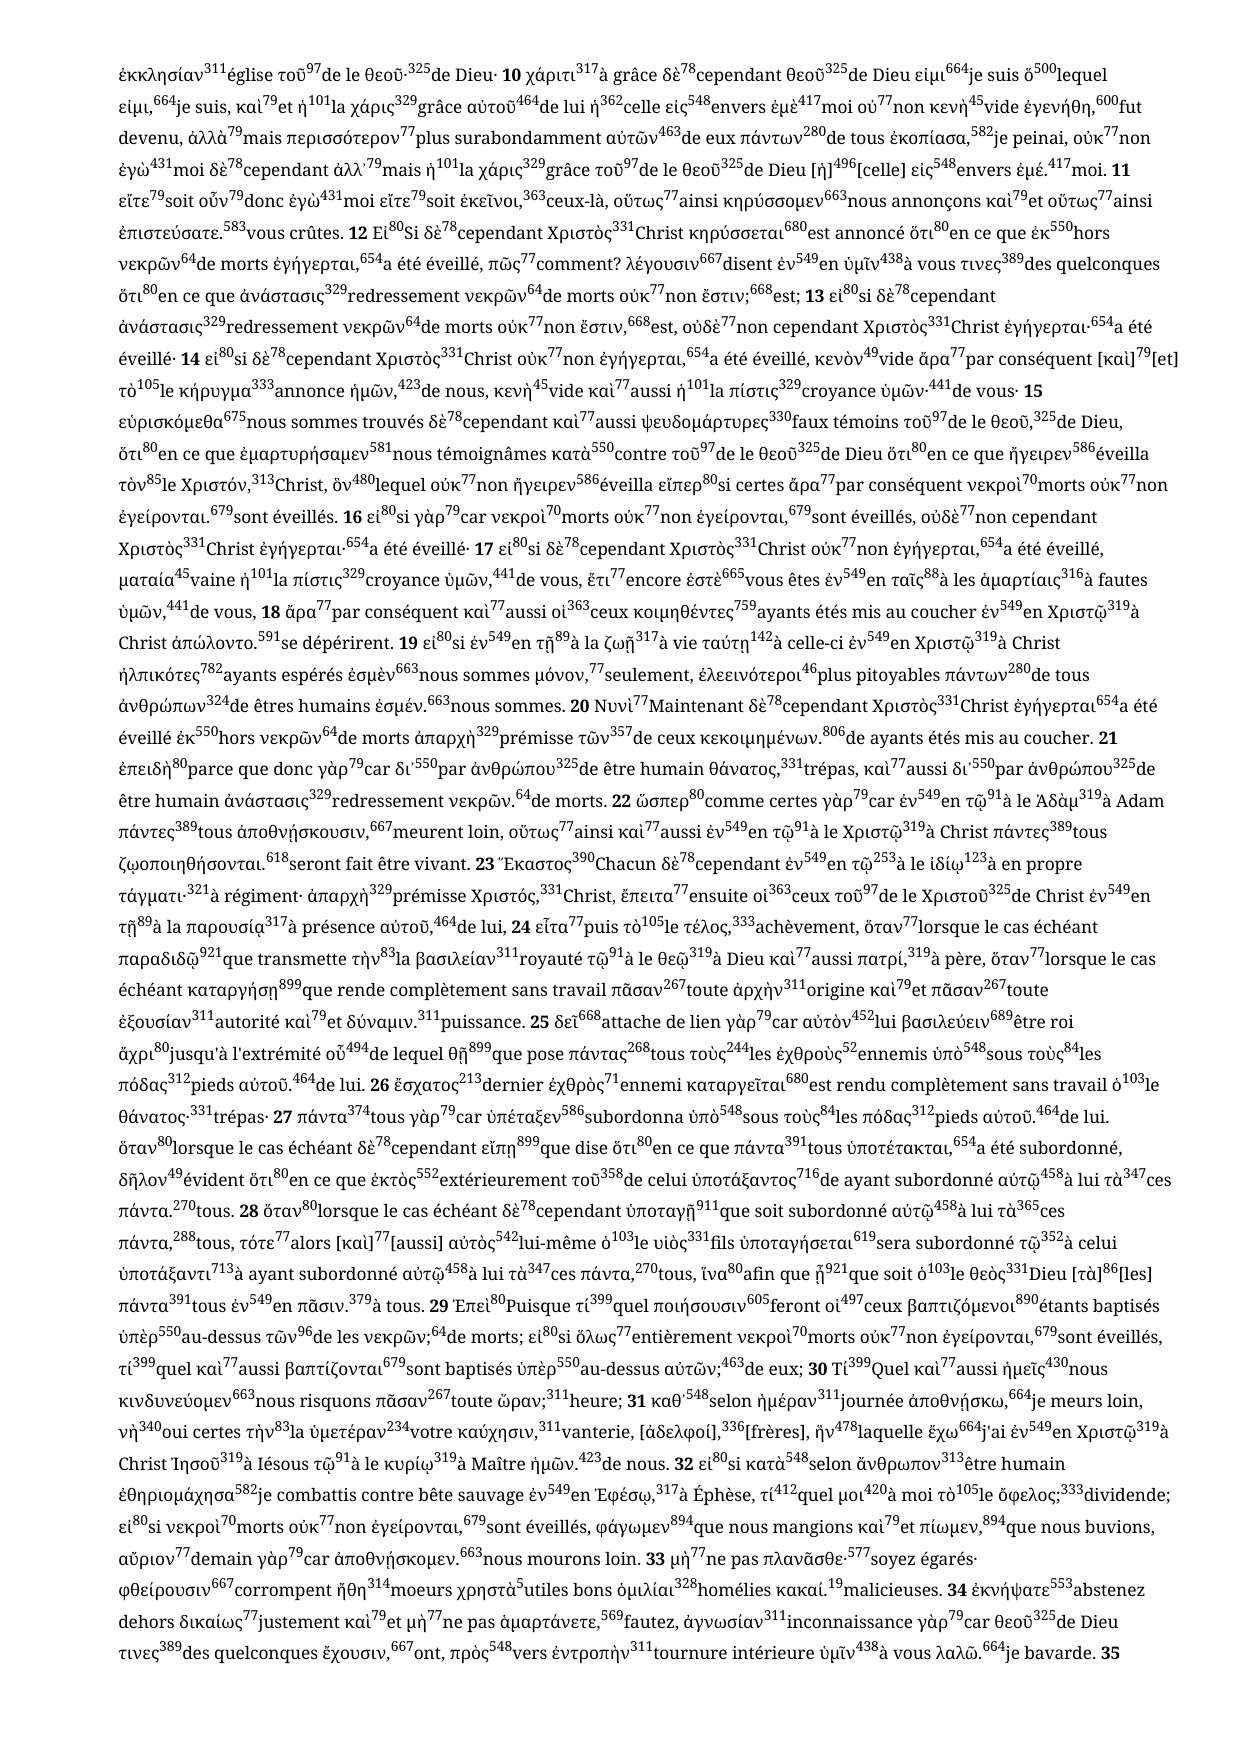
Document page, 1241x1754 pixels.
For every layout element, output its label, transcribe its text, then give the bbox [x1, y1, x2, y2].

text 1 Γνωρίζω664Je fais connaître δὲ78cependant ὑμῖν,438à vous, ἀδελφοί,336frères, τὸ87le εὐαγγέλιον315évangile ὃ482lequel εὐηγγελισάμην588je m'évangélisai ὑμῖν,438à vous, ὃ482lequel καὶ77aussi παρελάβετε,583vous prîtes à côté, ἐν549en ᾧ488à lequel καὶ77aussi ἑστήκατε,639vous avez dressé, 2 δι᾽550par οὗ494de lequel καὶ77aussi σῴζεσθε,677vous êtes sauvés, τίνι165à quel λόγῳ319à discours εὐηγγελισάμην588je m'évangélisai ὑμῖν438à vous εἰ80si κατέχετε,665vous tenez de haut en bas, ἐκτὸς77extérieurement εἰ551si μὴ77ne pas εἰκῇ77sans cause ἐπιστεύσατε.583vous crûtes. 3 παρέδωκα582je transmis γὰρ79car ὑμῖν438à vous ἐν549en πρώτοις,60à premiers, ὃ482lequel καὶ77aussi παρέλαβον,582je pris à côté, ὅτι80en ce que Χριστὸς331Christ ἀπέθανεν586mourut loin ὑπὲρ550au-dessus τῶν94de les ἁμαρτιῶν322de fautes ἡμῶν423de nous κατὰ548selon τὰς82les γραφὰς310graphes 4 καὶ79et ὅτι80en ce que ἐτάφη600fut enseveli καὶ79et ὅτι80en ce que ἐγήγερται654a été éveillé τῇ89à la ἡμέρᾳ317à journée τῇ89à la τρίτῃ206à troisième κατὰ548selon τὰς82les γραφὰς310graphes 5 καὶ79et ὅτι80en ce que ὤφθη600fut vu Κηφᾷ319à Képhas εἶτα77puis τοῖς90à les δώδεκα·58à douze· 6 ἔπειτα77ensuite ὤφθη600fut vu ἐπάνω77sur le haut πεντακοσίοις184à cinq cents ἀδελφοῖς318à frères ἐφάπαξ,77sur une fois, ἐξ550hors ὧν491de lesquels οἱ102les πλείονες21plus nombreusement μένουσιν667restent ἕως551jusqu'à ce que ἄρτι,77à l'instant, τινὲς389des quelconques δὲ78cependant ἐκοιμήθησαν·599furent mis au coucher· 7 ἔπειτα77ensuite ὤφθη600fut vu Ἰακώβῳ319à Iakobos εἶτα77puis τοῖς90à les ἀποστόλοις318à envoyés πᾶσιν·274à tous· 8 ἔσχατον77dernièrement δὲ78cependant πάντων383de tous ὡσπερεὶ80comme certes si τῷ93à le ἐκτρώματι321à avorton ὤφθη600fut vu κἀμοί.420à et moi. 9 Ἐγὼ431Moi γάρ79car εἰμι664je suis ὁ103le ἐλάχιστος22moindre τῶν96de les ἀποστόλων324de envoyés ὃς498lequel οὐκ77non εἰμὶ664je suis ἱκανὸς47assez-important καλεῖσθαι692être appelé ἀπόστολος,331envoyé, διότι80parce que ἐδίωξα582je poursuivis τὴν83la ἐκκλησίαν311église τοῦ97de le θεοῦ·325de Dieu· 10 χάριτι317à grâce δὲ78cependant θεοῦ325de Dieu εἰμι664je suis ὅ500lequel εἰμι,664je suis, καὶ79et ἡ101la χάρις329grâce αὐτοῦ464de lui ἡ362celle εἰς548envers ἐμὲ417moi οὐ77non κενὴ45vide ἐγενήθη,600fut devenu, ἀλλὰ79mais περισσότερον77plus surabondamment αὐτῶν463de eux πάντων280de tous ἐκοπίασα,582je peinai, οὐκ77non ἐγὼ431moi δὲ78cependant ἀλλ᾽79mais ἡ101la χάρις329grâce τοῦ97de le θεοῦ325de Dieu [ἡ]496[celle] εἰς548envers ἐμέ.417moi. 11 εἴτε79soit οὖν79donc ἐγὼ431moi εἴτε79soit ἐκεῖνοι,363ceux-là, οὕτως77ainsi κηρύσσομεν663nous annonçons καὶ79et οὕτως77ainsi ἐπιστεύσατε.583vous crûtes. 12 Εἰ80Si δὲ78cependant Χριστὸς331Christ κηρύσσεται680est annoncé ὅτι80en ce que ἐκ550hors νεκρῶν64de morts ἐγήγερται,654a été éveillé, πῶς77comment? λέγουσιν667disent ἐν549en ὑμῖν438à vous τινες389des quelconques ὅτι80en ce que ἀνάστασις329redressement νεκρῶν64de morts οὐκ77non ἔστιν;668est; 13 εἰ80si δὲ78cependant ἀνάστασις329redressement νεκρῶν64de morts οὐκ77non ἔστιν,668est, οὐδὲ77non cependant Χριστὸς331Christ ἐγήγερται·654a été éveillé· 14 εἰ80si δὲ78cependant Χριστὸς331Christ οὐκ77non ἐγήγερται,654a été éveillé, κενὸν49vide ἄρα77par conséquent [καὶ]79[et] τὸ105le κήρυγμα333annonce ἡμῶν,423de nous, κενὴ45vide καὶ77aussi ἡ101la πίστις329croyance ὑμῶν·441de vous· 15 εὑρισκόμεθα675nous sommes trouvés δὲ78cependant καὶ77aussi ψευδομάρτυρες330faux témoins τοῦ97de le θεοῦ,325de Dieu, ὅτι80en ce que ἐμαρτυρήσαμεν581nous témoignâmes κατὰ550contre τοῦ97de le θεοῦ325de Dieu ὅτι80en ce que ἤγειρεν586éveilla τὸν85le Χριστόν,313Christ, ὃν480lequel οὐκ77non ἤγειρεν586éveilla εἴπερ80si certes ἄρα77par conséquent νεκροὶ70morts οὐκ77non ἐγείρονται.679sont éveillés. 16 εἰ80si γὰρ79car νεκροὶ70morts οὐκ77non ἐγείρονται,679sont éveillés, οὐδὲ77non cependant Χριστὸς331Christ ἐγήγερται·654a été éveillé· 17 εἰ80si δὲ78cependant Χριστὸς331Christ οὐκ77non ἐγήγερται,654a été éveillé, ματαία45vaine ἡ101la πίστις329croyance ὑμῶν,441de vous, ἔτι77encore ἐστὲ665vous êtes ἐν549en ταῖς88à les ἁμαρτίαις316à fautes ὑμῶν,441de vous, 18 ἄρα77par conséquent καὶ77aussi οἱ363ceux κοιμηθέντες759ayants étés mis au coucher ἐν549en Χριστῷ319à Christ ἀπώλοντο.591se dépérirent. 19 εἰ80si ἐν549en τῇ89à la ζωῇ317à vie ταύτῃ142à celle-ci ἐν549en Χριστῷ319à Christ ἠλπικότες782ayants espérés ἐσμὲν663nous sommes μόνον,77seulement, ἐλεεινότεροι46plus pitoyables πάντων280de tous ἀνθρώπων324de êtres humains ἐσμέν.663nous sommes. 20 Νυνὶ77Maintenant δὲ78cependant Χριστὸς331Christ ἐγήγερται654a été éveillé ἐκ550hors νεκρῶν64de morts ἀπαρχὴ329prémisse τῶν357de ceux κεκοιμημένων.806de ayants étés mis au coucher. 21 ἐπειδὴ80parce que donc γὰρ79car δι᾽550par ἀνθρώπου325de être humain θάνατος,331trépas, καὶ77aussi δι᾽550par ἀνθρώπου325de être humain ἀνάστασις329redressement νεκρῶν.64de morts. 22 ὥσπερ80comme certes γὰρ79car ἐν549en τῷ91à le Ἀδὰμ319à Adam πάντες389tous ἀποθνῄσκουσιν,667meurent loin, οὕτως77ainsi καὶ77aussi ἐν549en τῷ91à le Χριστῷ319à Christ πάντες389tous ζῳοποιηθήσονται.618seront fait être vivant. 23 Ἕκαστος390Chacun δὲ78cependant ἐν549en τῷ253à le ἰδίῳ123à en propre τάγματι·321à régiment· ἀπαρχὴ329prémisse Χριστός,331Christ, ἔπειτα77ensuite οἱ363ceux τοῦ97de le Χριστοῦ325de Christ ἐν549en τῇ89à la παρουσίᾳ317à présence αὐτοῦ,464de lui, 24 εἶτα77puis τὸ105le τέλος,333achèvement, ὅταν77lorsque le cas échéant παραδιδῷ921que transmette τὴν83la βασιλείαν311royauté τῷ91à le θεῷ319à Dieu καὶ77aussi πατρί,319à père, ὅταν77lorsque le cas échéant καταργήσῃ899que rende complètement sans travail πᾶσαν267toute ἀρχὴν311origine καὶ79et πᾶσαν267toute ἐξουσίαν311autorité καὶ79et δύναμιν.311puissance. 25 δεῖ668attache de lien γὰρ79car αὐτὸν452lui βασιλεύειν689être roi ἄχρι80jusqu'à l'extrémité οὗ494de lequel θῇ899que pose πάντας268tous τοὺς244les ἐχθροὺς52ennemis ὑπὸ548sous τοὺς84les πόδας312pieds αὐτοῦ.464de lui. 26 ἔσχατος213dernier ἐχθρὸς71ennemi καταργεῖται680est rendu complètement sans travail ὁ103le θάνατος·331trépas· 27 πάντα374tous γὰρ79car ὑπέταξεν586subordonna ὑπὸ548sous τοὺς84les πόδας312pieds αὐτοῦ.464de lui. ὅταν80lorsque le cas échéant δὲ78cependant εἴπῃ899que dise ὅτι80en ce que πάντα391tous ὑποτέτακται,654a été subordonné, δῆλον49évident ὅτι80en ce que ἐκτὸς552extérieurement τοῦ358de celui ὑποτάξαντος716de ayant subordonné αὐτῷ458à lui τὰ347ces πάντα.270tous. 28 ὅταν80lorsque le cas échéant δὲ78cependant ὑποταγῇ911que soit subordonné αὐτῷ458à lui τὰ365ces πάντα,288tous, τότε77alors [καὶ]77[aussi] αὐτὸς542lui-même ὁ103le υἱὸς331fils ὑποταγήσεται619sera subordonné τῷ352à celui ὑποτάξαντι713à ayant subordonné αὐτῷ458à lui τὰ347ces πάντα,270tous, ἵνα80afin que ᾖ921que soit ὁ103le θεὸς331Dieu [τὰ]86[les] πάντα391tous ἐν549en πᾶσιν.379à tous. 29 Ἐπεὶ80Puisque τί399quel ποιήσουσιν605feront οἱ497ceux βαπτιζόμενοι890étants baptisés ὑπὲρ550au-dessus τῶν96de les νεκρῶν;64de morts; εἰ80si ὅλως77entièrement νεκροὶ70morts οὐκ77non ἐγείρονται,679sont éveillés, τί399quel καὶ77aussi βαπτίζονται679sont baptisés ὑπὲρ550au-dessus αὐτῶν;463de eux; 30 Τί399Quel καὶ77aussi ἡμεῖς430nous κινδυνεύομεν663nous risquons πᾶσαν267toute ὥραν;311heure; 31 καθ᾽548selon ἡμέραν311journée ἀποθνῄσκω,664je meurs loin, νὴ340oui certes τὴν83la ὑμετέραν234votre καύχησιν,311vanterie, [ἀδελφοί],336[frères], ἣν478laquelle ἔχω664j'ai ἐν549en Χριστῷ319à Christ Ἰησοῦ319à Iésous τῷ91à le κυρίῳ319à Maître ἡμῶν.423de nous. 32 εἰ80si κατὰ548selon ἄνθρωπον313être humain ἐθηριομάχησα582je combattis contre bête sauvage ἐν549en Ἐφέσῳ,317à Éphèse, τί412quel μοι420à moi τὸ105le ὄφελος;333dividende; εἰ80si νεκροὶ70morts οὐκ77non ἐγείρονται,679sont éveillés, φάγωμεν894que nous mangions καὶ79et πίωμεν,894que nous buvions, αὔριον77demain γὰρ79car ἀποθνῄσκομεν.663nous mourons loin. 33 μὴ77ne pas πλανᾶσθε·577soyez égarés· φθείρουσιν667corrompent ἤθη314moeurs χρηστὰ5utiles bons ὁμιλίαι328homélies κακαί.19malicieuses. 34 ἐκνήψατε553abstenez dehors δικαίως77justement καὶ79et μὴ77ne pas ἁμαρτάνετε,569fautez, ἀγνωσίαν311inconnaissance γὰρ79car θεοῦ325de Dieu τινες389des quelconques ἔχουσιν,667ont, πρὸς548vers ἐντροπὴν311tournure intérieure ὑμῖν438à vous λαλῶ.664je bavarde. 35 Ἀλλ᾽79Mais ἐρεῖ606dira τις·390un quelconque· πῶς77comment? ἐγείρονται679sont éveillés οἱ102les νεκροί;70morts; ποίῳ167à quel δὲ78cependant σώματι321à corps ἔρχονται;673se viennent; 36 ἄφρων,76insensé, σὺ448toi ὃ482lequel σπείρεις,666tu sèmes, οὐ77non ζῳοποιεῖται680est fait être vivant ἐὰν80si le cas échéant μὴ77ne pas ἀποθάνῃ·899que meure loin· 37 καὶ79et ὃ482lequel σπείρεις,666tu sèmes, οὐ77non τὸ87le σῶμα315corps τὸ348ce γενησόμενον766qui se deviendra σπείρεις666tu sèmes ἀλλὰ79mais γυμνὸν4nu κόκκον313grain εἰ80si τύχοι694que obtienne σίτου325de froment ἤ79ou τινος386de un quelconque τῶν98de les λοιπῶν·385de restants· 38 ὁ103le δὲ78cependant θεὸς331Dieu δίδωσιν668donne αὐτῷ458à lui σῶμα315corps καθὼς77de haut en bas comme ἠθέλησεν,586voulut, καὶ79et ἑκάστῳ380à chacun τῶν98de les σπερμάτων326de semences ἴδιον117en propre σῶμα.315corps. 39 Οὐ77Non πᾶσα285toute σὰρξ329chair ἡ101la αὐτὴ154même σὰρξ329chair ἀλλ᾽79mais ἄλλη388autre μὲν79certes ἀνθρώπων,324de êtres humains, ἄλλη130autre δὲ78cependant σὰρξ329chair κτηνῶν,326de bêtes de montures, ἄλλη130autre δὲ78cependant σὰρξ329chair πτηνῶν,66de ailés, ἄλλη388autre δὲ78cependant ἰχθύων.324de poissons. 40 καὶ79et σώματα332corps ἐπουράνια,23sur cieux, καὶ79et σώματα332corps ἐπίγεια·23sur terres· ἀλλ᾽79mais ἑτέρα388autre-différente μὲν79certes ἡ101la τῶν98de les ἐπουρανίων66de sur cieux δόξα,329gloire, ἑτέρα388autre-différente δὲ78cependant ἡ101la τῶν98de les ἐπιγείων.66de sur terres. 41 ἄλλη130autre δόξα329gloire ἡλίου,325de soleil, καὶ79et ἄλλη130autre δόξα329gloire σελήνης,323de lune, καὶ79et ἄλλη130autre δόξα329gloire ἀστέρων·324de étoiles· ἀστὴρ331étoile γὰρ79car ἀστέρος325de étoile διαφέρει668diffère ἐν549en δόξῃ.317à gloire. 42 Οὕτως77Ainsi καὶ77aussi ἡ101la ἀνάστασις329redressement τῶν96de les νεκρῶν.64de morts. σπείρεται680est semé ἐν549en φθορᾷ,317à corruption, ἐγείρεται680est éveillé ἐν549en ἀφθαρσίᾳ·317à incorruptibilité· 43 σπείρεται680est semé ἐν549en ἀτιμίᾳ,317à dévalorisation, ἐγείρεται680est éveillé ἐν549en δόξῃ·317à gloire· σπείρεται680est semé ἐν549en ἀσθενείᾳ,317à infirmité, ἐγείρεται680est éveillé ἐν549en δυνάμει·317à puissance· 44 σπείρεται680est semé σῶμα333corps ψυχικόν,24psychique, ἐγείρεται680est éveillé σῶμα333corps πνευματικόν.24soufflique. Εἰ80Si ἔστιν668est σῶμα333corps ψυχικόν,24psychique, ἔστιν668est καὶ77aussi πνευματικόν.73soufflique. 45 οὕτως77ainsi καὶ77aussi γέγραπται·654a été graphé· ἐγένετο592se devint ὁ103le πρῶτος213premier ἄνθρωπος331être humain Ἀδὰμ331Adam εἰς548envers ψυχὴν311âme ζῶσαν,820vivante, ὁ103le ἔσχατος213dernier Ἀδὰμ331Adam εἰς548envers πνεῦμα315souffle ζῳοποιοῦν.824faisant être vivant. 46 ἀλλ᾽79mais οὐ77non πρῶτον77premièrement τὸ105le πνευματικὸν73soufflique ἀλλὰ79mais τὸ105le ψυχικόν,73psychique, ἔπειτα77ensuite τὸ105le πνευματικόν.73soufflique. 47 ὁ103le πρῶτος213premier ἄνθρωπος331être humain ἐκ550hors γῆς323de terre χοϊκός,47poudreux, ὁ103le δεύτερος213deuxième ἄνθρωπος331être humain ἐξ550hors οὐρανοῦ.325de ciel. 48 οἷος498tel que ὁ103le χοϊκός,71poudreux, τοιοῦτοι363tels καὶ77aussi οἱ102les χοϊκοί,70poudreux, καὶ79et οἷος498tel que ὁ103le ἐπουράνιος,71sur ciel, τοιοῦτοι363tels καὶ77aussi οἱ102les ἐπουράνιοι·70sur cieux· 49 καὶ79et καθὼς77de haut en bas comme ἐφορέσαμεν581nous colportâmes τὴν83la εἰκόνα311icône τοῦ97de le χοϊκοῦ,65de poudreux, φορέσωμεν894que nous colportions δή340évidemment καὶ77aussi τὴν83la εἰκόνα311icône τοῦ97de le ἐπουρανίου.65de sur ciel. 50 Τοῦτο348Ce-ci δέ78cependant φημι,664je déclare, ἀδελφοί,336frères, ὅτι80en ce que σὰρξ329chair καὶ79et αἷμα333sang βασιλείαν311royauté θεοῦ325de Dieu κληρονομῆσαι681hériter οὐ77non δύναται674se peut οὐδὲ79non cependant ἡ101la φθορὰ329corruption τὴν83la ἀφθαρσίαν311incorruptibilité κληρονομεῖ.668hérite. 51 ἰδοὺ306voici μυστήριον315mystère ὑμῖν438à vous λέγω·664je dis· πάντες389tous οὐ77non κοιμηθησόμεθα,614nous serons mis au coucher, πάντες389tous δὲ78cependant ἀλλαγησόμεθα,614nous serons changé, 52 ἐν549en ἀτόμῳ,61à sans coupure, ἐν549en ῥιπῇ317à clin ὀφθαλμοῦ,325de oeil, ἐν549en τῇ89à la ἐσχάτῃ206à dernière σάλπιγγι·317à trompette salpinx· σαλπίσει606trompettera salpinx γὰρ79car καὶ79et οἱ102les νεκροὶ70morts ἐγερθήσονται618seront éveillé ἄφθαρτοι70incorruptibles καὶ79et ἡμεῖς430nous ἀλλαγησόμεθα.614nous serons changé. 53 Δεῖ668Attache de lien γὰρ79car τὸ87le φθαρτὸν55corruptible τοῦτο140ce-ci ἐνδύσασθαι682se envêtir ἀφθαρσίαν311incorruptibilité καὶ79et τὸ87le θνητὸν55mortel τοῦτο140ce-ci ἐνδύσασθαι682se envêtir ἀθανασίαν.311intrépassibilité. 54 ὅταν80lorsque le cas échéant δὲ78cependant τὸ105le φθαρτὸν73corruptible τοῦτο158ce-ci ἐνδύσηται905que se envête ἀφθαρσίαν311incorruptibilité καὶ79et τὸ105le θνητὸν73mortel τοῦτο158ce-ci ἐνδύσηται905que se envête ἀθανασίαν,311intrépassibilité, τότε77alors γενήσεται612se deviendra ὁ103le λόγος331discours ὁ364celui γεγραμμένος·813ayant été graphé· κατεπόθη600fut avalé ὁ103le θάνατος331trépas εἰς548envers νῖκος.315victoire. 55 ποῦ77où? σου,442de toi, θάνατε,337trépas, τὸ105le νῖκος;333victoire; ποῦ77où? σου,442de toi, θάνατε,337trépas, τὸ105le κέντρον;333aiguillon; 56 τὸ105le δὲ78cependant κέντρον333aiguillon τοῦ97de le θανάτου325de trépas ἡ101la ἁμαρτία,329faute, ἡ101la δὲ78cependant δύναμις329puissance τῆς95de la ἁμαρτίας323de faute ὁ103le νόμος·331loi· 57 τῷ91à le δὲ78cependant θεῷ319à Dieu χάρις329grâce τῷ352à celui διδόντι828à donnant ἡμῖν419à nous τὸ87le νῖκος315victoire διὰ550par τοῦ97de le κυρίου325de Maître ἡμῶν423de nous Ἰησοῦ325de Iésous Χριστοῦ.325de Christ. 58 Ὥστε,80De sorte que, ἀδελφοί336frères μου424de moi ἀγαπητοί,26aimés, ἑδραῖοι70assis γίνεσθε,573que vous vous devenez, ἀμετακίνητοι,70immobiles, περισσεύοντες839surabondants ἐν549en τῷ93à le ἔργῳ321à travail τοῦ97de le κυρίου325de Maître πάντοτε,77en tout moment, εἰδότες782ayants sus ὅτι80en ce que ὁ103le κόπος331frappement ὑμῶν441de vous οὐκ77non ἔστιν668est κενὸς47vide ἐν549en κυρίῳ.319à Maître. [118, 59, 1181, 1665]
